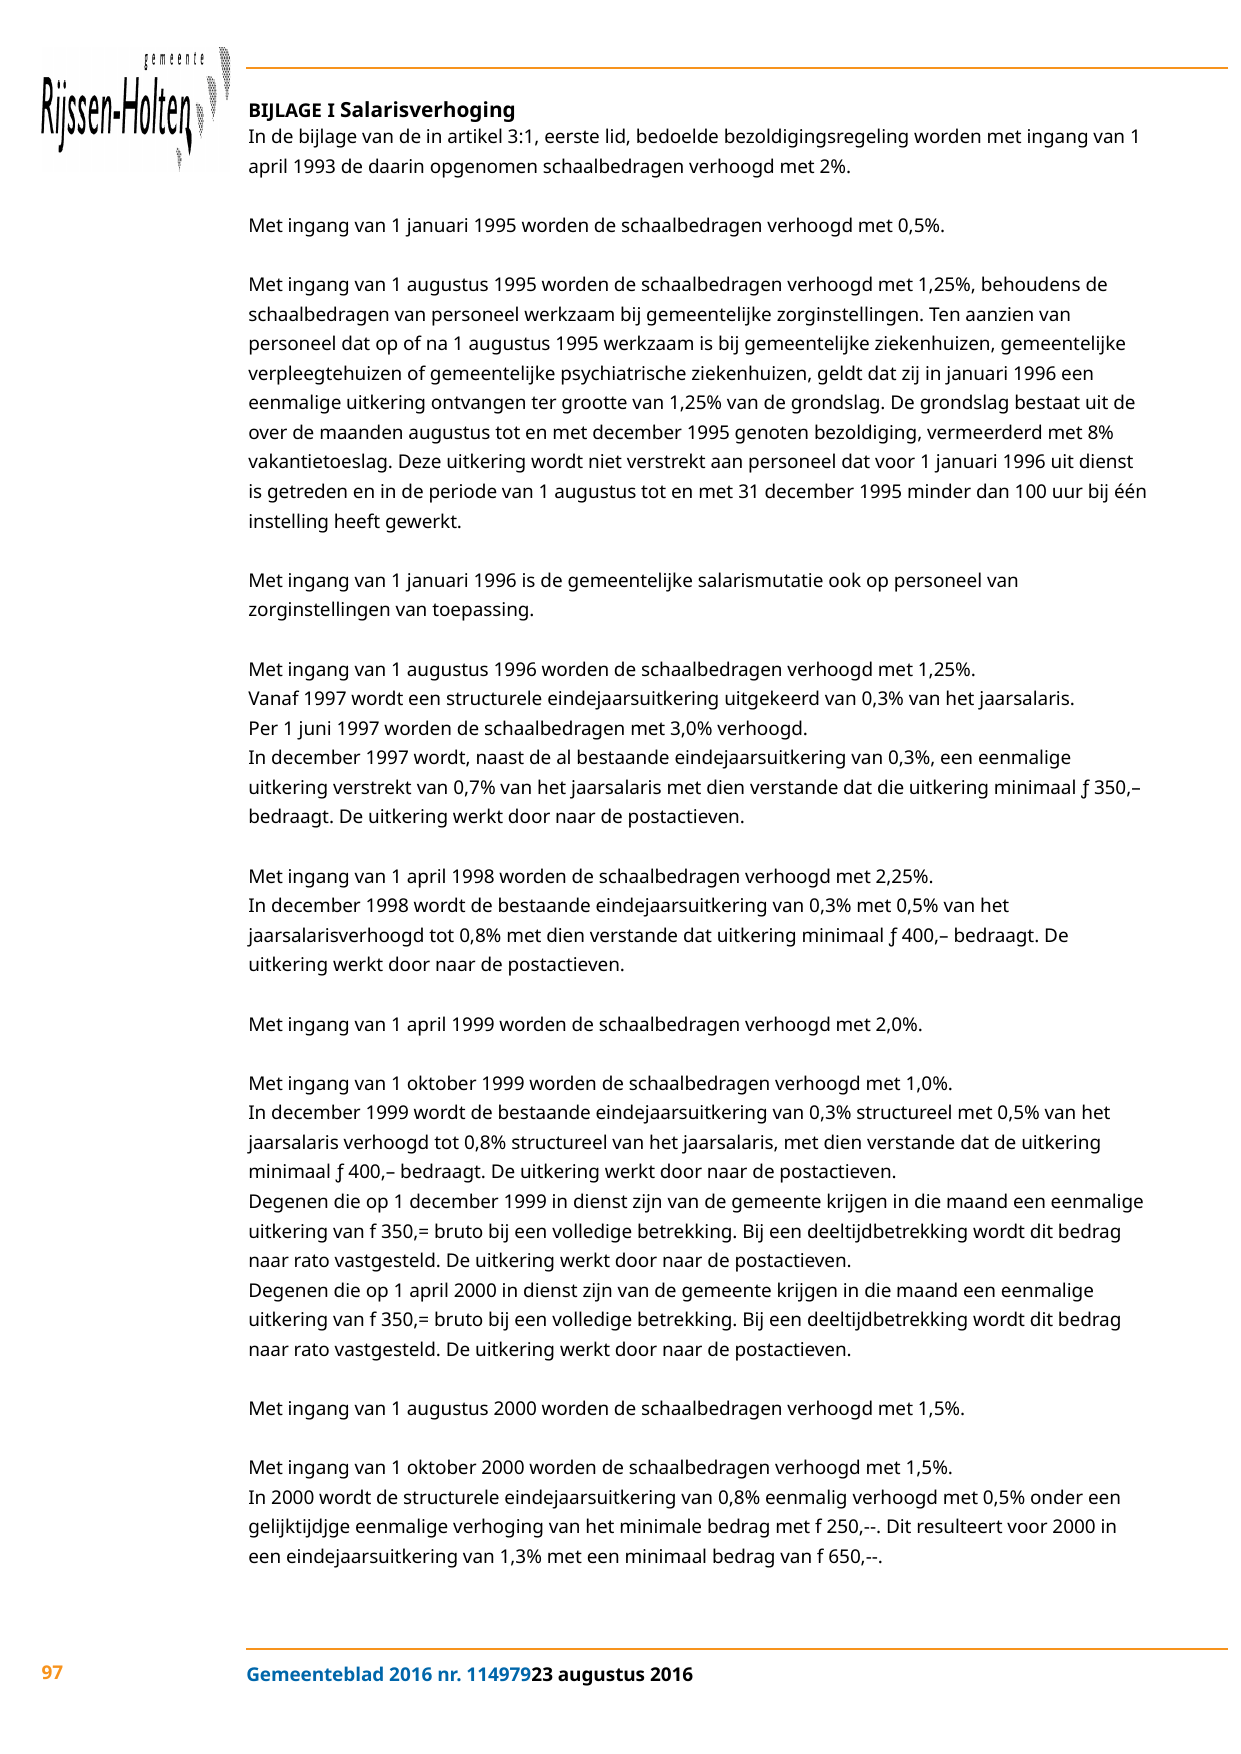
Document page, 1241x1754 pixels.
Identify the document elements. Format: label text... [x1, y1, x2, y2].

text In december 1998 wordt de bestaande eindejaarsuitkering van 0,3% met 0,5% van het jaarsalarisverhoogd tot 0,8% met dien verstande dat uitkering minimaal ƒ 400,– bedraagt. De uitkering werkt door naar de postactieven. [248, 892, 1152, 977]
text In december 1999 wordt de bestaande eindejaarsuitkering van 0,3% structureel met 0,5% van het jaarsalaris verhoogd tot 0,8% structureel van het jaarsalaris, met dien verstande dat de uitkering minimaal ƒ 400,– bedraagt. De uitkering werkt door naar de postactieven. [248, 1099, 1152, 1184]
text Met ingang van 1 april 1999 worden de schaalbedragen verhoogd met 2,0%. [248, 1011, 1152, 1037]
text Met ingang van 1 januari 1996 is de gemeentelijke salarismutatie ook op personeel van zorginstellingen van toepassing. [248, 567, 1152, 622]
text Vanaf 1997 wordt een structurele eindejaarsuitkering uitgekeerd van 0,3% van het jaarsalaris. [248, 685, 1152, 711]
text Per 1 juni 1997 worden de schaalbedragen met 3,0% verhoogd. [248, 715, 1152, 741]
text In de bijlage van de in artikel 3:1, eerste lid, bedoelde bezoldigingsregeling worden met ingang van 1 april 1993 de daarin opgenomen schaalbedragen verhoogd met 2%. [248, 123, 1152, 179]
text Met ingang van 1 augustus 1995 worden de schaalbedragen verhoogd met 1,25%, behoudens de schaalbedragen van personeel werkzaam bij gemeentelijke zorginstellingen. Ten aanzien van personeel dat op of na 1 augustus 1995 werkzaam is bij gemeentelijke ziekenhuizen, gemeentelijke verpleegtehuizen of gemeentelijke psychiatrische ziekenhuizen, geldt dat zij in januari 1996 een eenmalige uitkering ontvangen ter grootte van 1,25% van de grondslag. De grondslag bestaat uit de over de maanden augustus tot en met december 1995 genoten bezoldiging, vermeerderd met 8% vakantietoeslag. Deze uitkering wordt niet verstrekt aan personeel dat voor 1 januari 1996 uit dienst is getreden en in de periode van 1 augustus tot en met 31 december 1995 minder dan 100 uur bij één instelling heeft gewerkt. [248, 271, 1152, 534]
text In december 1997 wordt, naast de al bestaande eindejaarsuitkering van 0,3%, een eenmalige uitkering verstrekt van 0,7% van het jaarsalaris met dien verstande dat die uitkering minimaal ƒ 350,– bedraagt. De uitkering werkt door naar de postactieven. [248, 744, 1152, 829]
text Met ingang van 1 januari 1995 worden de schaalbedragen verhoogd met 0,5%. [248, 212, 1152, 238]
text Degenen die op 1 april 2000 in dienst zijn van de gemeente krijgen in die maand een eenmalige uitkering van f 350,= bruto bij een volledige betrekking. Bij een deeltijdbetrekking wordt dit bedrag naar rato vastgesteld. De uitkering werkt door naar de postactieven. [248, 1277, 1152, 1362]
text Met ingang van 1 oktober 2000 worden de schaalbedragen verhoogd met 1,5%. [248, 1454, 1152, 1480]
text Met ingang van 1 april 1998 worden de schaalbedragen verhoogd met 2,25%. [248, 863, 1152, 889]
text In 2000 wordt de structurele eindejaarsuitkering van 0,8% eenmalig verhoogd met 0,5% onder een gelijktijdjge eenmalige verhoging van het minimale bedrag met f 250,--. Dit resulteert voor 2000 in een eindejaarsuitkering van 1,3% met een minimaal bedrag van f 650,--. [248, 1484, 1152, 1569]
text Degenen die op 1 december 1999 in dienst zijn van de gemeente krijgen in die maand een eenmalige uitkering van f 350,= bruto bij een volledige betrekking. Bij een deeltijdbetrekking wordt dit bedrag naar rato vastgesteld. De uitkering werkt door naar de postactieven. [248, 1188, 1152, 1273]
text Met ingang van 1 augustus 2000 worden de schaalbedragen verhoogd met 1,5%. [248, 1395, 1152, 1421]
text Met ingang van 1 augustus 1996 worden de schaalbedragen verhoogd met 1,25%. [248, 656, 1152, 682]
picture [41, 47, 231, 172]
text BIJLAGE I Salarisverhoging [248, 95, 1152, 123]
text Met ingang van 1 oktober 1999 worden de schaalbedragen verhoogd met 1,0%. [248, 1070, 1152, 1096]
